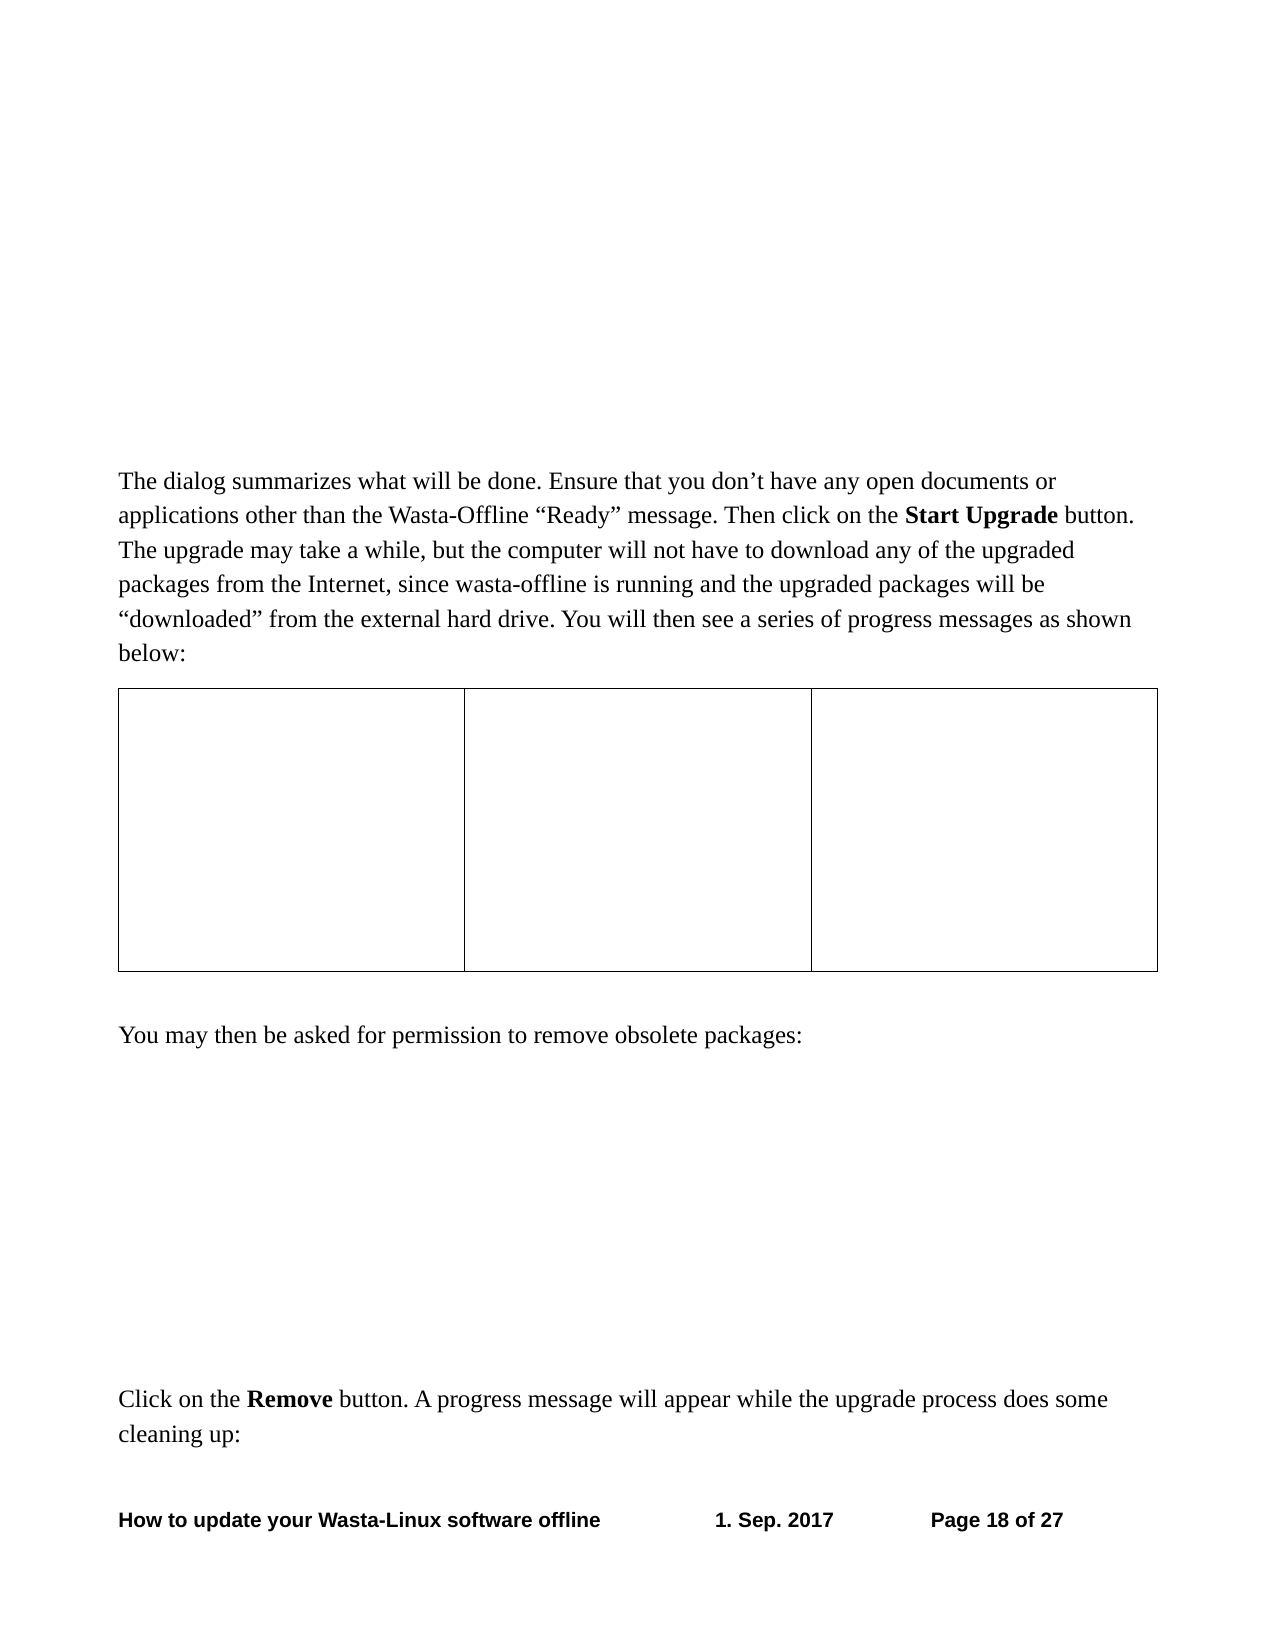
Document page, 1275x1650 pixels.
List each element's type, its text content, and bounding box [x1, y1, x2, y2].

text You may then be asked for permission to remove obsolete packages: [118, 1021, 1157, 1049]
text The dialog summarizes what will be done. Ensure that you don’t have any open documents or applications other than the Wasta-Offline “Ready” message. Then click on the Start Upgrade button. The upgrade may take a while, but the computer will not have to download any of the upgraded packages from the Internet, since wasta-offline is running and the upgraded packages will be “downloaded” from the external hard drive. You will then see a series of progress messages as shown below: [118, 466, 1157, 667]
table_header [119, 689, 464, 971]
text Click on the Remove button. A progress message will appear while the upgrade process does some cleaning up: [118, 1384, 1157, 1448]
table_header [812, 689, 1157, 971]
table_header [465, 689, 811, 971]
